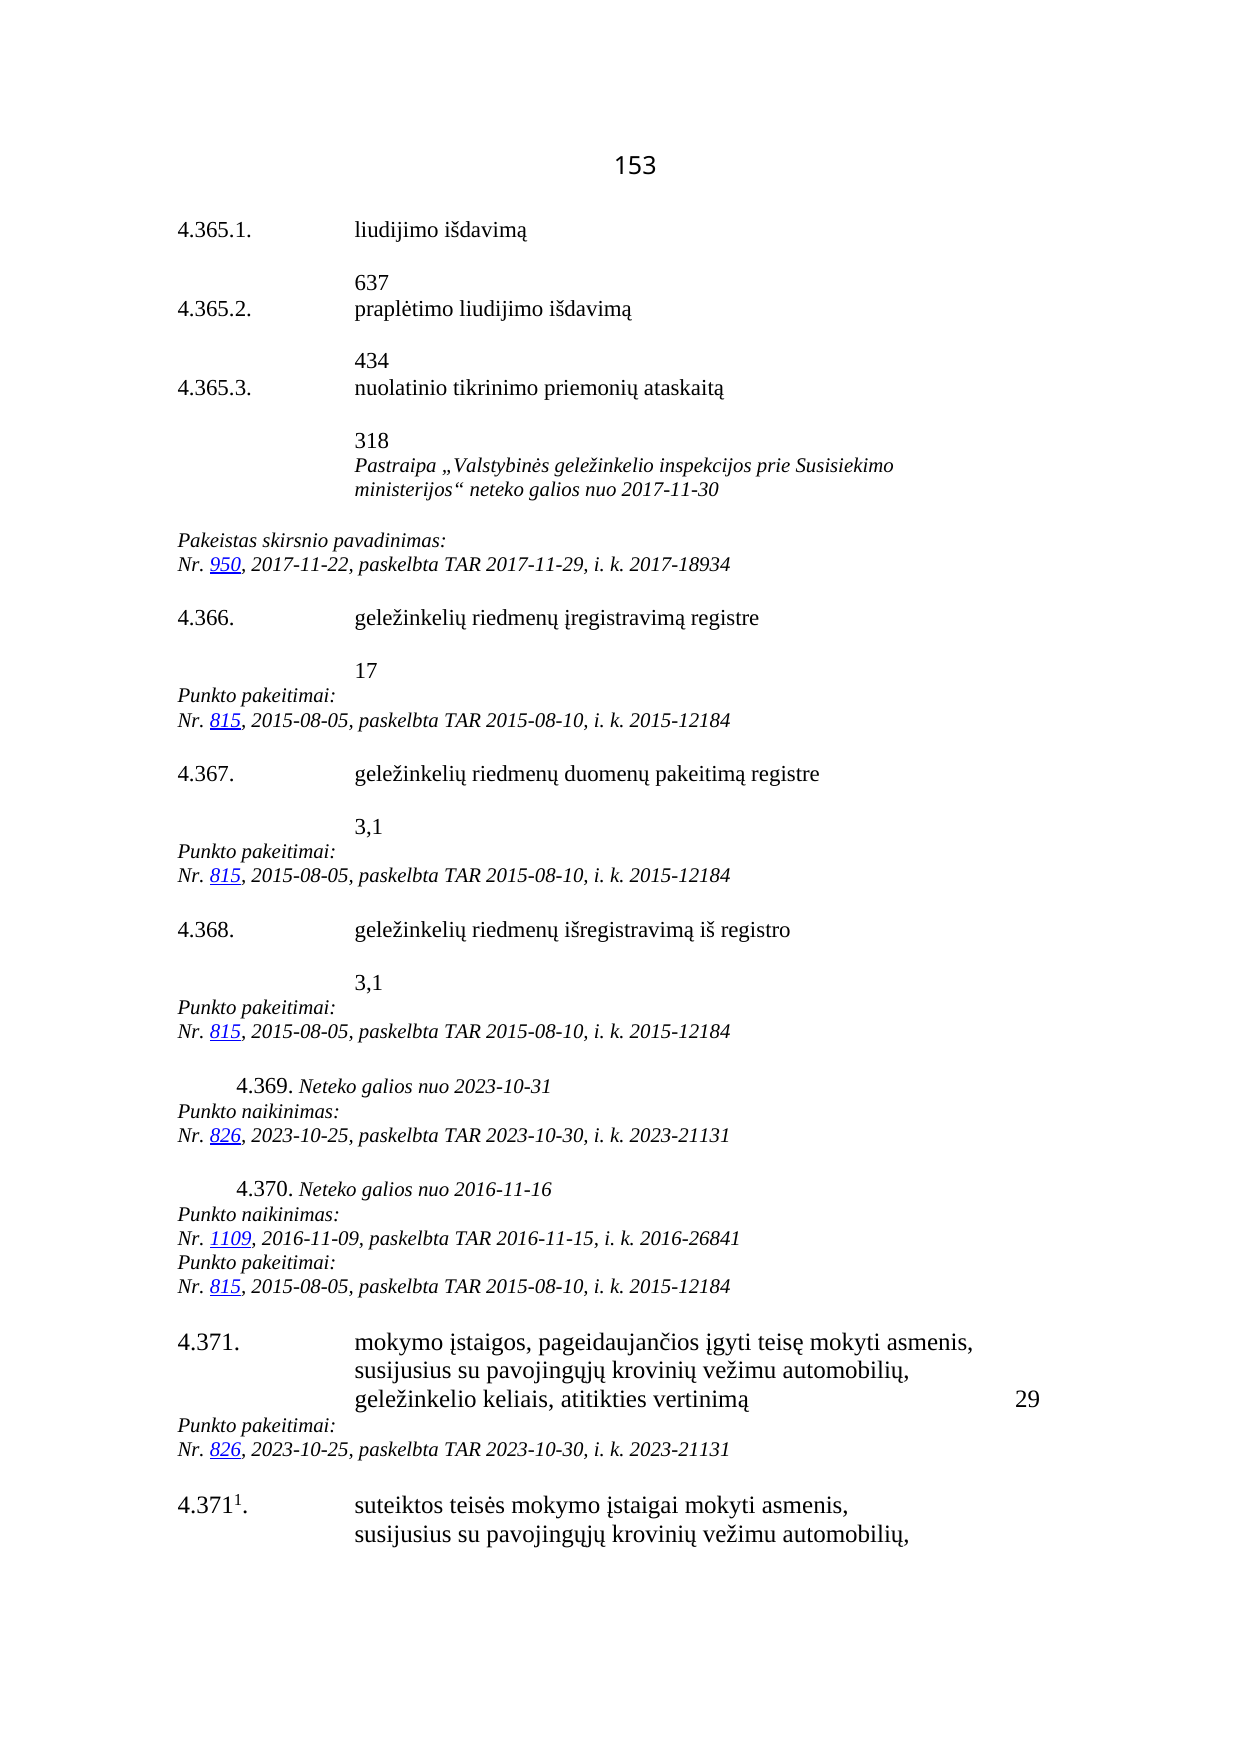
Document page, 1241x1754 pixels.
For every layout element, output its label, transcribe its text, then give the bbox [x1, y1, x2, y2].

text Nr. 826, 2023-10-25, paskelbta TAR 2023-10-30, i. k. 2023-21131 [177, 1437, 1092, 1461]
text 4.365.1. liudijimo išdavimą 637 [177, 216, 945, 295]
text 4.371. mokymo įstaigos, pageidaujančios įgyti teisę mokyti asmenis, [177, 1327, 1092, 1356]
text 4.369. Neteko galios nuo 2023-10-31 [177, 1072, 1092, 1098]
text Pakeistas skirsnio pavadinimas: [177, 527, 1092, 552]
text 4.368. geležinkelių riedmenų išregistravimą iš registro 3,1 [177, 916, 945, 995]
text geležinkelio keliais, atitikties vertinimą 29 [354, 1384, 1092, 1413]
text Nr. 826, 2023-10-25, paskelbta TAR 2023-10-30, i. k. 2023-21131 [177, 1123, 1092, 1147]
text Nr. 950, 2017-11-22, paskelbta TAR 2017-11-29, i. k. 2017-18934 [177, 552, 1092, 576]
text susijusius su pavojingųjų krovinių vežimu automobilių, [354, 1519, 1092, 1547]
text Nr. 1109, 2016-11-09, paskelbta TAR 2016-11-15, i. k. 2016-26841 [177, 1226, 1092, 1250]
text Nr. 815, 2015-08-05, paskelbta TAR 2015-08-10, i. k. 2015-12184 [177, 1019, 1092, 1043]
text susijusius su pavojingųjų krovinių vežimu automobilių, [354, 1356, 1092, 1384]
text Nr. 815, 2015-08-05, paskelbta TAR 2015-08-10, i. k. 2015-12184 [177, 863, 1092, 887]
text Punkto pakeitimai: [177, 1413, 1092, 1437]
text 4.365.2. praplėtimo liudijimo išdavimą 434 [177, 295, 945, 374]
text 4.367. geležinkelių riedmenų duomenų pakeitimą registre 3,1 [177, 760, 945, 839]
text Nr. 815, 2015-08-05, paskelbta TAR 2015-08-10, i. k. 2015-12184 [177, 707, 1092, 732]
text Nr. 815, 2015-08-05, paskelbta TAR 2015-08-10, i. k. 2015-12184 [177, 1274, 1092, 1298]
text Punkto pakeitimai: [177, 683, 1092, 707]
text 4.365.3. nuolatinio tikrinimo priemonių ataskaitą 318 [177, 374, 945, 453]
text Punkto pakeitimai: [177, 995, 1092, 1019]
text Pastraipa „Valstybinės geležinkelio inspekcijos prie Susisiekimo ministerijos“ neteko galios nuo 2017-11-30 [354, 453, 945, 527]
text 4.370. Neteko galios nuo 2016-11-16 [177, 1175, 1092, 1202]
text Punkto naikinimas: [177, 1098, 1092, 1123]
text Punkto naikinimas: [177, 1202, 1092, 1226]
text 4.366. geležinkelių riedmenų įregistravimą registre 17 [177, 604, 945, 683]
text Punkto pakeitimai: [177, 839, 1092, 863]
text 4.3711. suteiktos teisės mokymo įstaigai mokyti asmenis, [177, 1490, 1092, 1519]
text Punkto pakeitimai: [177, 1250, 1092, 1274]
